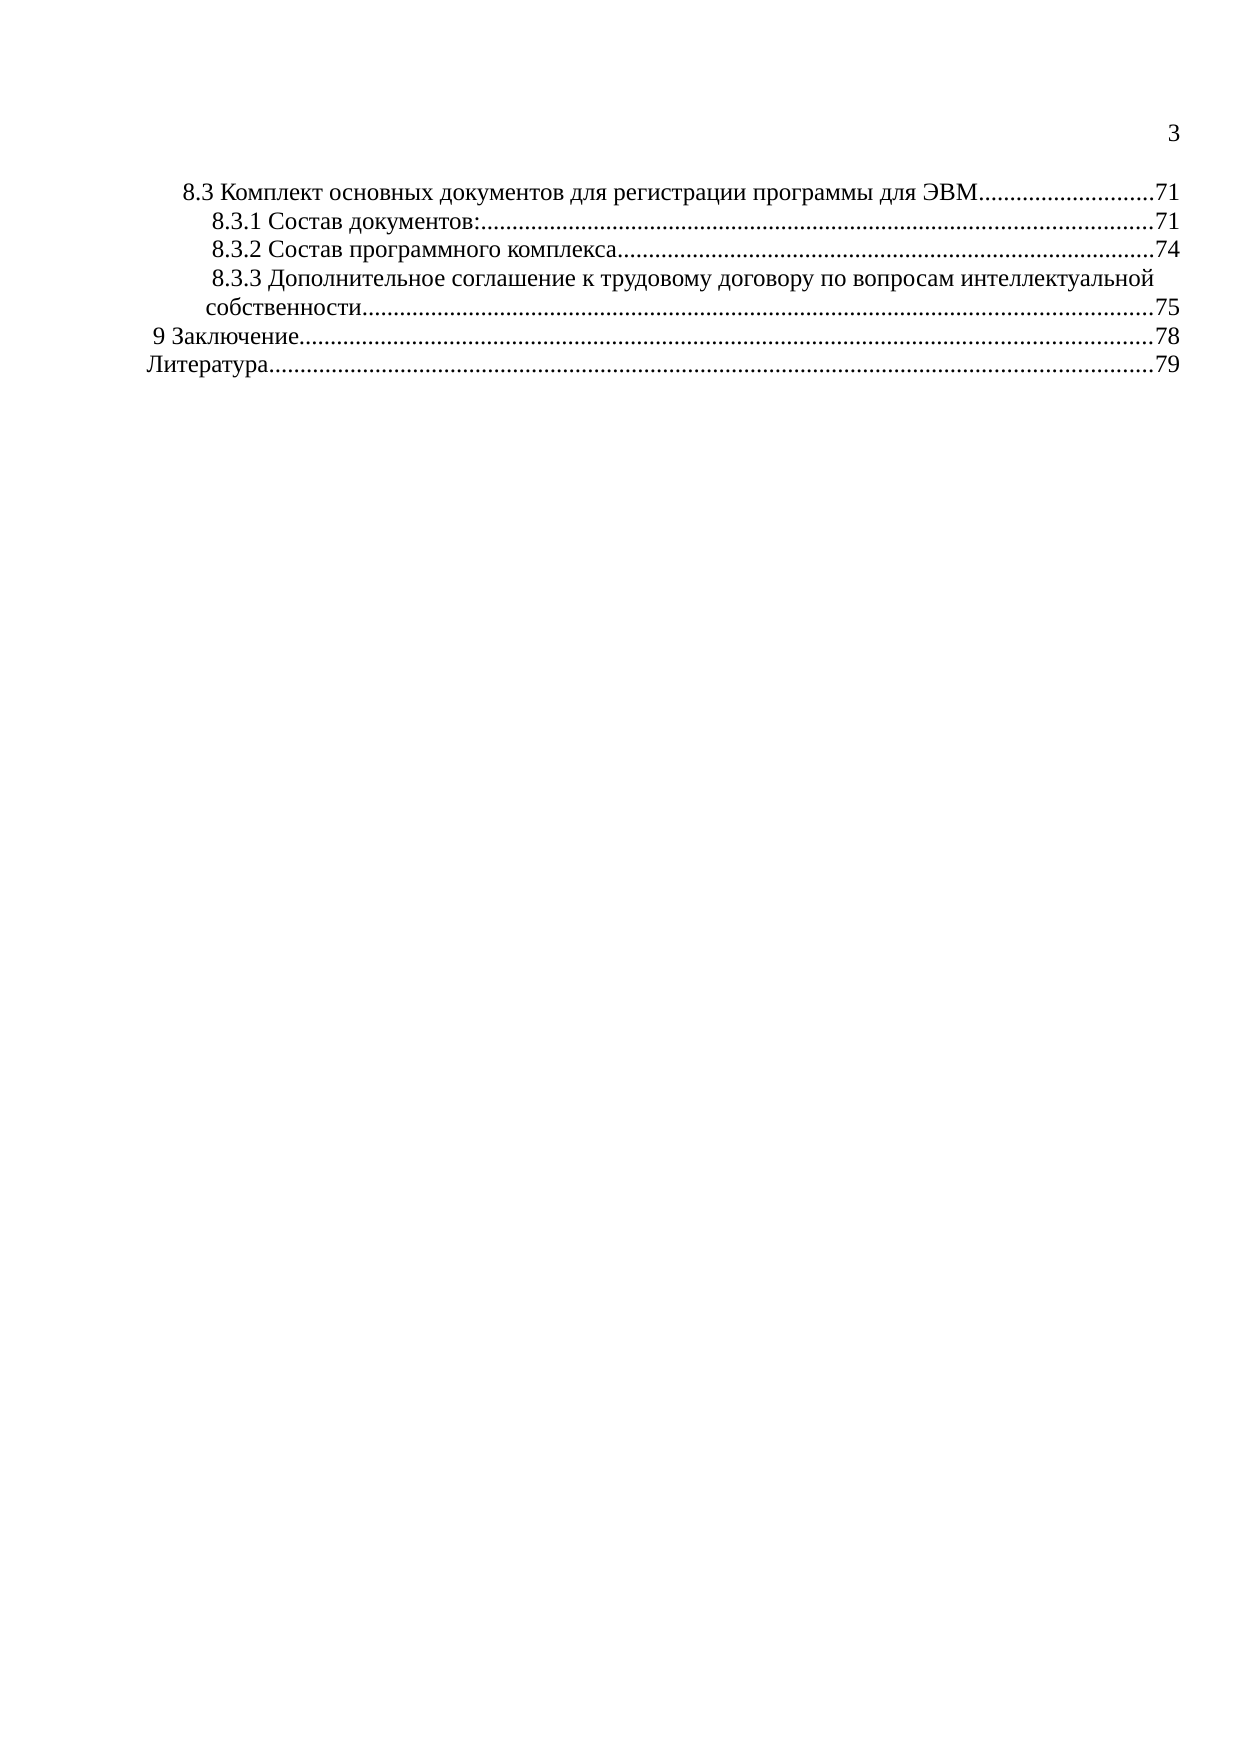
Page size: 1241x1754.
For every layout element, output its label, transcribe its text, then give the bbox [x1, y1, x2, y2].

text 8.3.3 Дополнительное соглашение к трудовому договору по вопросам интеллектуальной собственности 75 [205, 263, 1180, 321]
text 8.3.2 Состав программного комплекса 74 [205, 234, 1180, 263]
text 8.3 Комплект основных документов для регистрации программы для ЭВМ 71 [176, 177, 1180, 206]
text 9 Заключение 78 [146, 321, 1180, 349]
text Литература 79 [146, 349, 1180, 378]
text 8.3.1 Состав документов: 71 [205, 206, 1180, 234]
